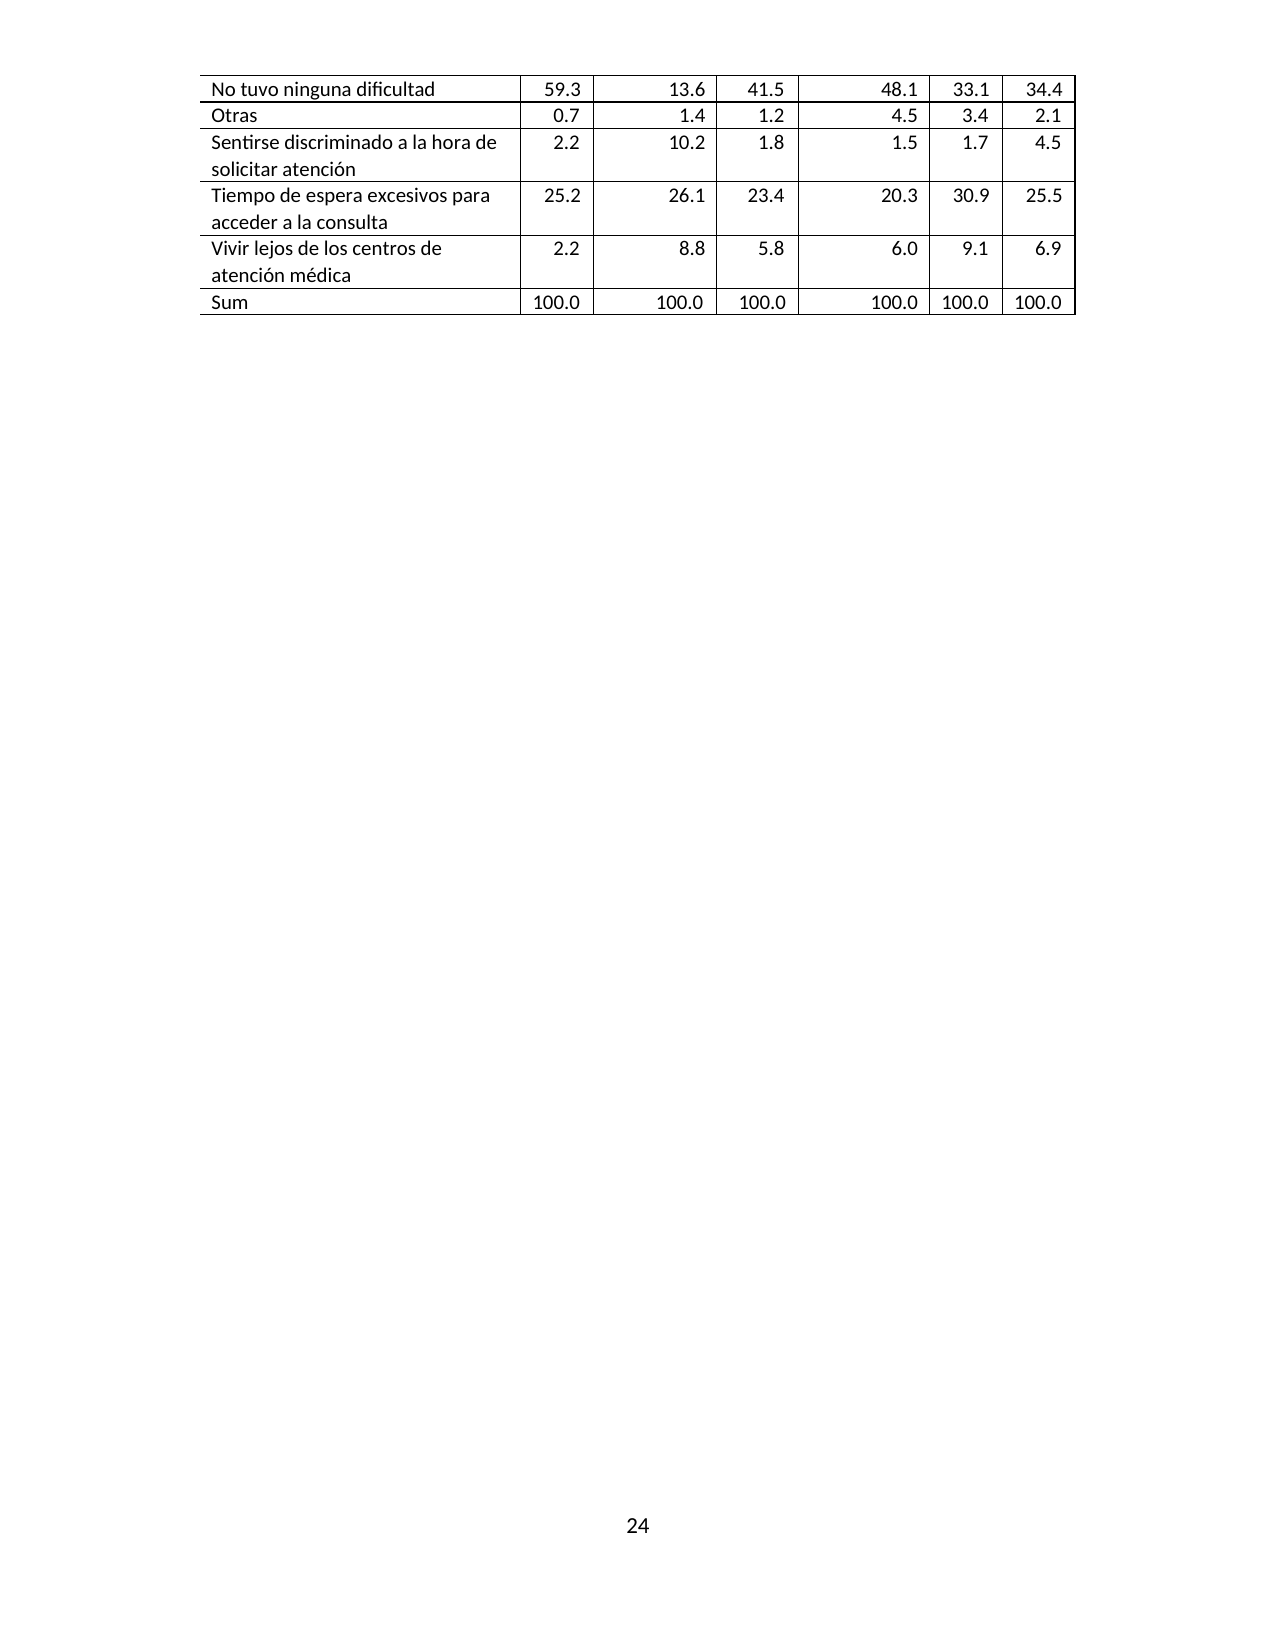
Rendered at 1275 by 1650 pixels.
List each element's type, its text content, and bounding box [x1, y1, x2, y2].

table_cell 100.0 [594, 289, 716, 314]
table_cell 26.1 [594, 182, 716, 234]
table_cell 100.0 [1003, 289, 1074, 314]
table_cell 25.5 [1003, 182, 1074, 234]
table_cell 2.2 [521, 129, 593, 181]
table_cell 1.5 [799, 129, 929, 181]
table_cell 41.5 [717, 76, 798, 101]
table_cell 48.1 [799, 76, 929, 101]
table_cell Vivir lejos de los centros de atención médica [200, 236, 520, 288]
table_cell 6.9 [1003, 236, 1074, 288]
table_cell 100.0 [521, 289, 593, 314]
table_cell Sum [200, 289, 520, 314]
table_cell 100.0 [717, 289, 798, 314]
table_cell 1.8 [717, 129, 798, 181]
table_cell 6.0 [799, 236, 929, 288]
table_cell 8.8 [594, 236, 716, 288]
table_cell 30.9 [930, 182, 1002, 234]
table_cell 33.1 [930, 76, 1002, 101]
table_cell 100.0 [930, 289, 1002, 314]
table_cell 25.2 [521, 182, 593, 234]
table_cell 2.1 [1003, 103, 1074, 128]
table_cell 10.2 [594, 129, 716, 181]
table_cell 5.8 [717, 236, 798, 288]
table_cell Otras [200, 103, 520, 128]
table_cell 1.4 [594, 103, 716, 128]
table_cell 100.0 [799, 289, 929, 314]
table_cell 1.2 [717, 103, 798, 128]
table_cell 4.5 [799, 103, 929, 128]
table_cell 20.3 [799, 182, 929, 234]
table_cell 9.1 [930, 236, 1002, 288]
table_cell 23.4 [717, 182, 798, 234]
table_cell 1.7 [930, 129, 1002, 181]
table_cell 2.2 [521, 236, 593, 288]
table_cell 13.6 [594, 76, 716, 101]
table_cell 3.4 [930, 103, 1002, 128]
table_cell No tuvo ninguna dificultad [200, 76, 520, 101]
table_cell 0.7 [521, 103, 593, 128]
table_cell 59.3 [521, 76, 593, 101]
table_cell 34.4 [1003, 76, 1074, 101]
table_cell Sentirse discriminado a la hora de solicitar atención [200, 129, 520, 181]
table_cell Tiempo de espera excesivos para acceder a la consulta [200, 182, 520, 234]
table_cell 4.5 [1003, 129, 1074, 181]
